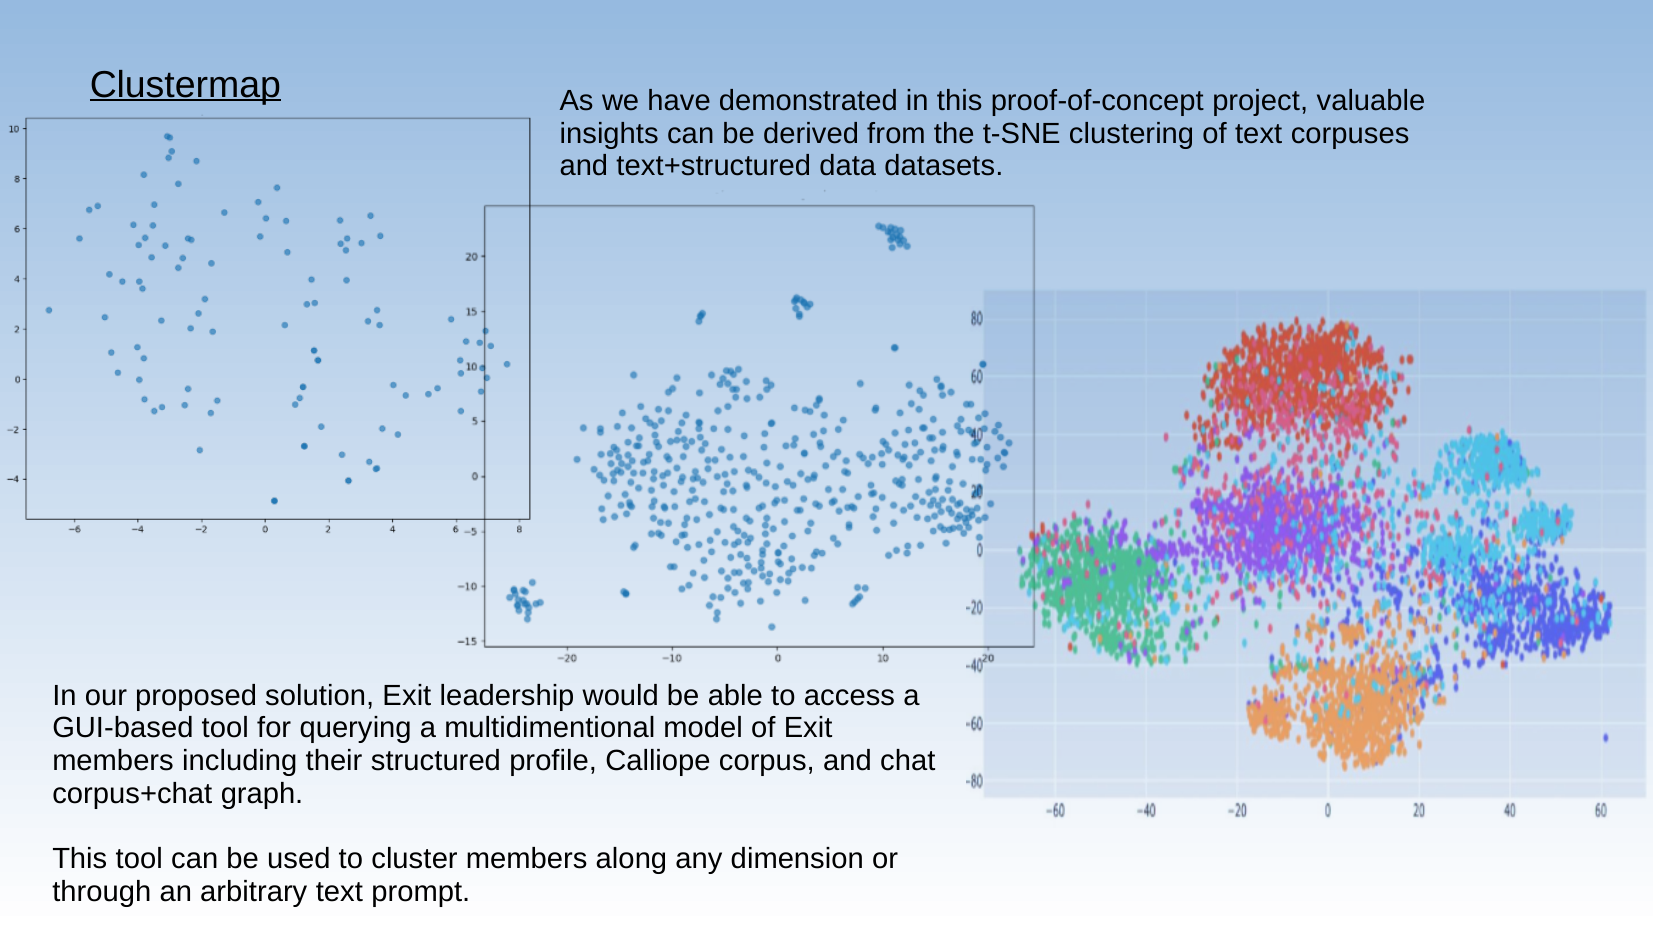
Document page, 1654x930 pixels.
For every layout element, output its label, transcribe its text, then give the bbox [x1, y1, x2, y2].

picture [0, 97, 1651, 830]
text_box In our proposed solution, Exit leadership would be able to access a GUI-based tool for querying a multidimentional model of Exit members including their structured profile, Calliope corpus, and chat corpus+chat graph. This tool can be used to cluster members along any dimension or through an arbitrary text prompt. [37, 671, 976, 914]
text_box Clustermap [75, 55, 563, 113]
text_box As we have demonstrated in this proof-of-concept project, valuable insights can be derived from the t-SNE clustering of text corpuses and text+structured data datasets. [544, 76, 1483, 189]
